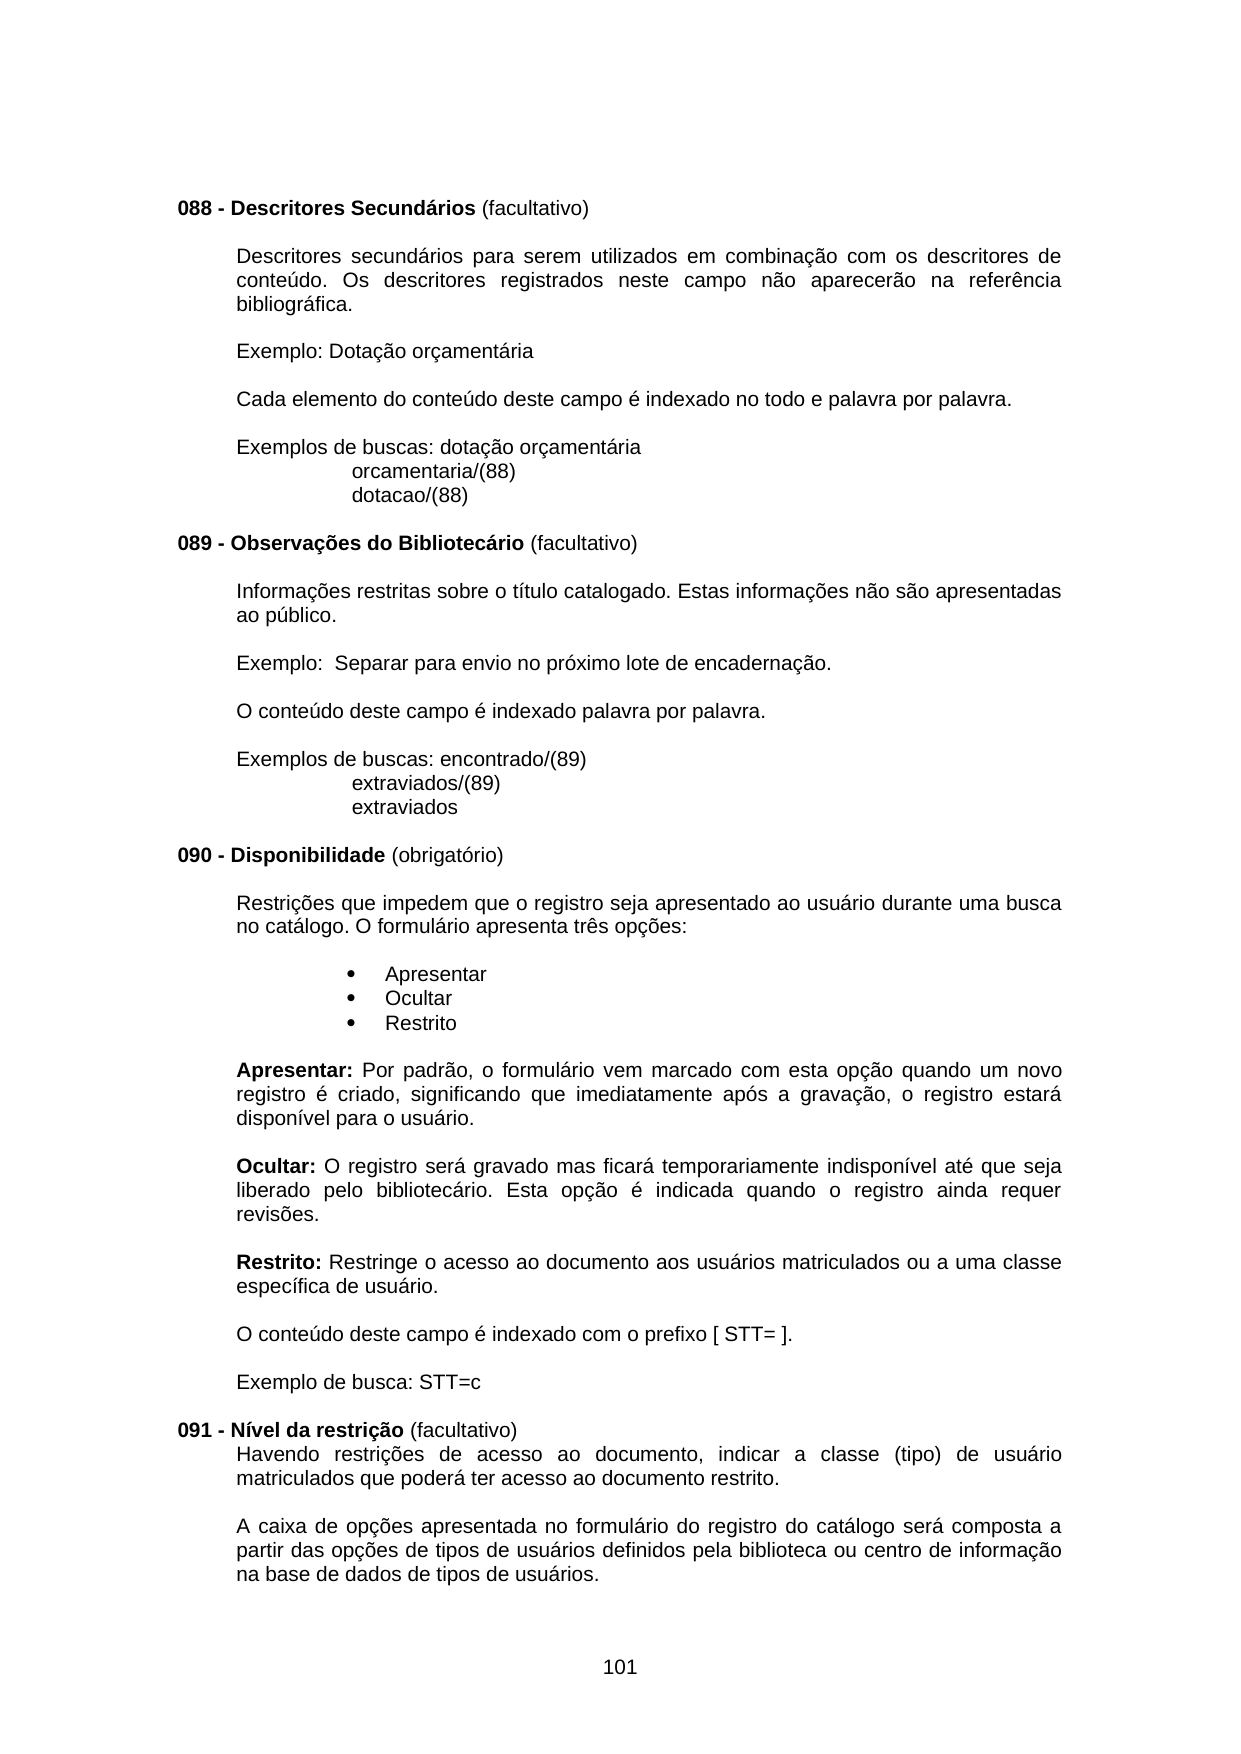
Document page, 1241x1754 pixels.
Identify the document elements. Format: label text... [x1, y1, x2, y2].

text Informações restritas sobre o título catalogado. Estas informações não são apresentadas ao público. [236, 579, 1063, 627]
text Exemplo: Dotação orçamentária [236, 339, 1063, 363]
text Descritores secundários para serem utilizados em combinação com os descritores de conteúdo. Os descritores registrados neste campo não aparecerão na referência bibliográfica. [236, 243, 1063, 315]
text dotacao/(88) [236, 483, 1063, 507]
text Restrições que impedem que o registro seja apresentado ao usuário durante uma busca no catálogo. O formulário apresenta três opções: [236, 890, 1063, 938]
text 090 - Disponibilidade (obrigatório) [177, 842, 1063, 866]
text orcamentaria/(88) [236, 459, 1063, 483]
text Exemplo de busca: STT=c [236, 1370, 1063, 1394]
text Exemplos de buscas: dotação orçamentária [236, 435, 1063, 459]
list Apresentar [347, 962, 1063, 986]
text A caixa de opções apresentada no formulário do registro do catálogo será composta a partir das opções de tipos de usuários definidos pela biblioteca ou centro de informação na base de dados de tipos de usuários. [236, 1513, 1063, 1585]
text 088 - Descritores Secundários (facultativo) [177, 196, 1063, 219]
text Cada elemento do conteúdo deste campo é indexado no todo e palavra por palavra. [236, 387, 1063, 411]
text Restrito: Restringe o acesso ao documento aos usuários matriculados ou a uma classe específica de usuário. [236, 1250, 1063, 1298]
text O conteúdo deste campo é indexado palavra por palavra. [236, 699, 1063, 723]
text extraviados [236, 794, 1063, 818]
text 089 - Observações do Bibliotecário (facultativo) [177, 531, 1063, 555]
text 091 - Nível da restrição (facultativo) [177, 1418, 1063, 1442]
text extraviados/(89) [236, 771, 1063, 794]
text Apresentar: Por padrão, o formulário vem marcado com esta opção quando um novo registro é criado, significando que imediatamente após a gravação, o registro estará disponível para o usuário. [236, 1058, 1063, 1130]
text Ocultar: O registro será gravado mas ficará temporariamente indisponível até que seja liberado pelo bibliotecário. Esta opção é indicada quando o registro ainda requer revisões. [236, 1154, 1063, 1226]
text O conteúdo deste campo é indexado com o prefixo [ STT= ]. [236, 1322, 1063, 1346]
text Exemplo: Separar para envio no próximo lote de encadernação. [236, 651, 1063, 675]
text Havendo restrições de acesso ao documento, indicar a classe (tipo) de usuário matriculados que poderá ter acesso ao documento restrito. [236, 1442, 1063, 1489]
list Ocultar [347, 986, 1063, 1010]
list Restrito [347, 1010, 1063, 1034]
text Exemplos de buscas: encontrado/(89) [236, 747, 1063, 771]
